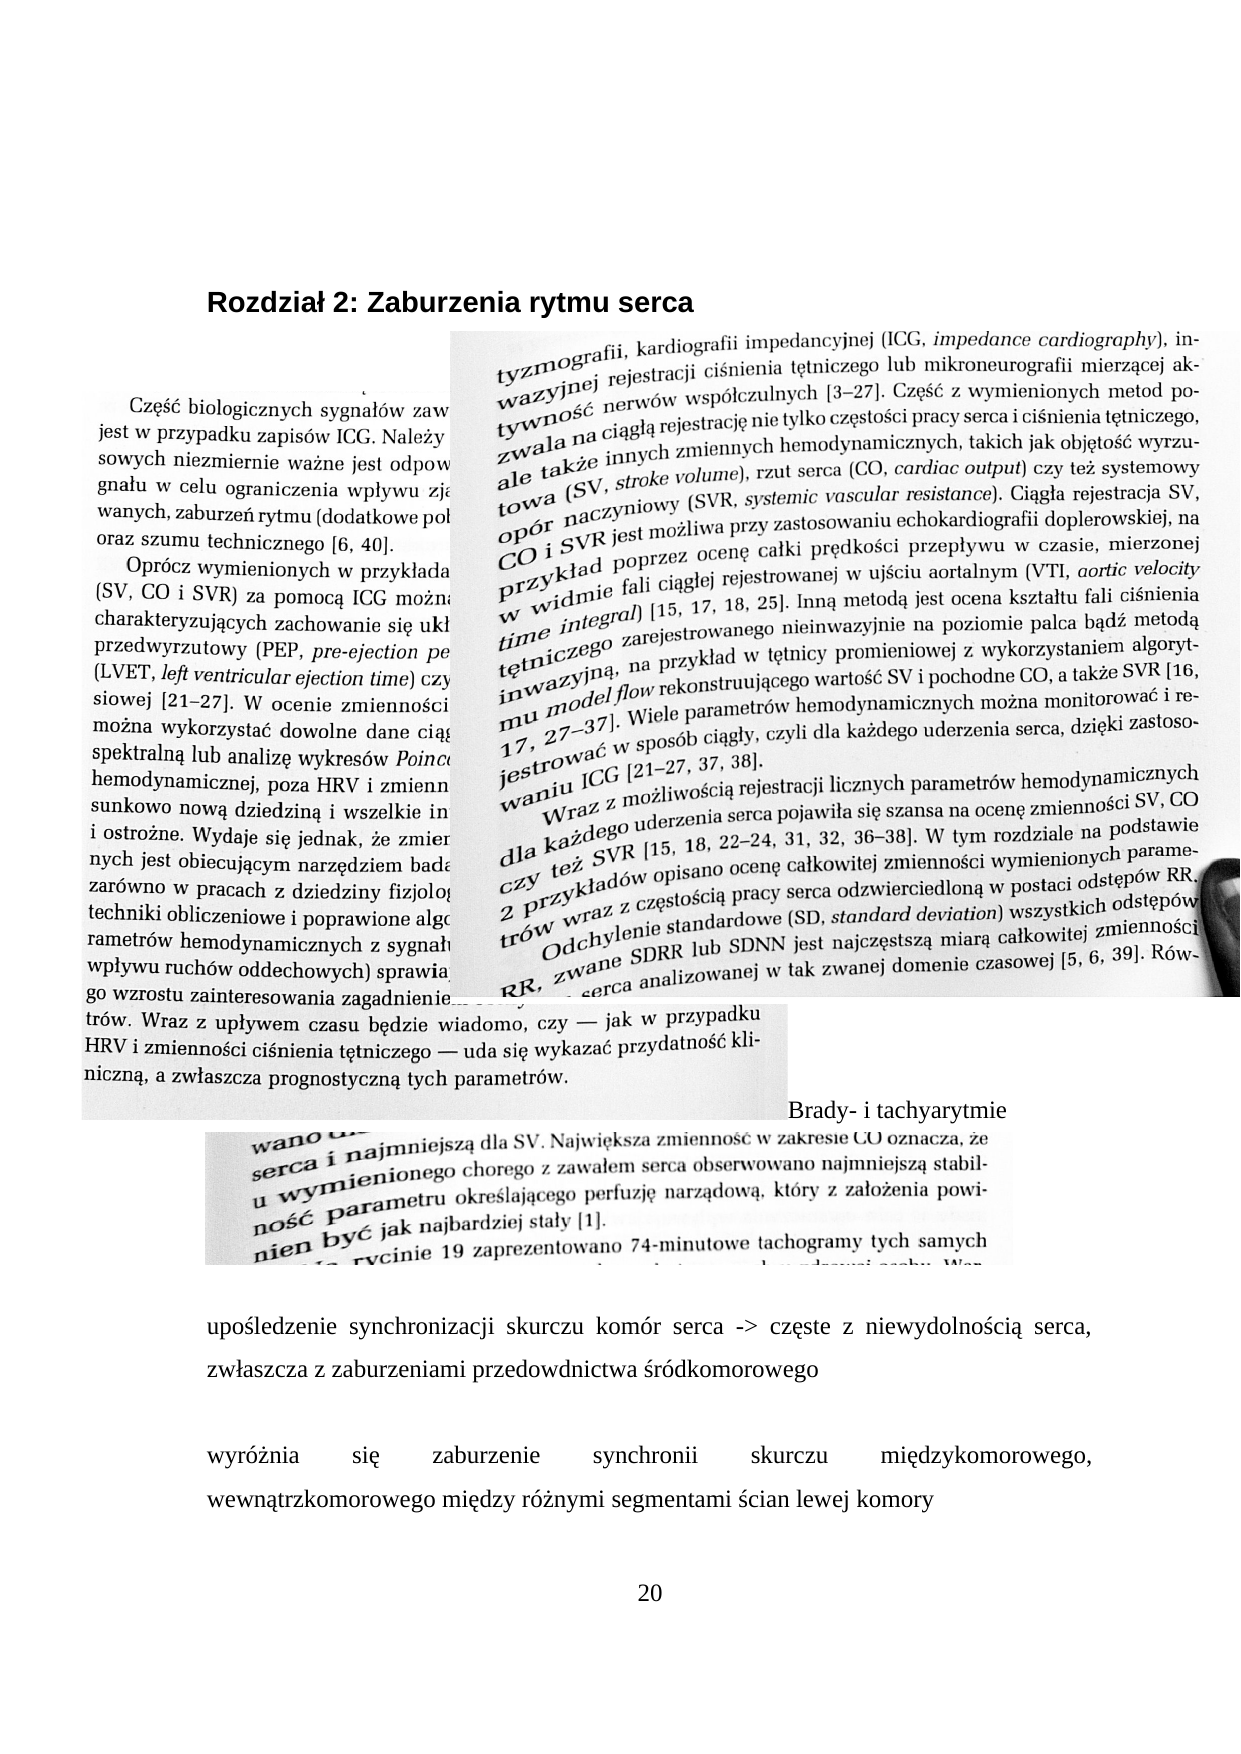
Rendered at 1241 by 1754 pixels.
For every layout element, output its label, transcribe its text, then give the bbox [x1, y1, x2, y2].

text Brady- i tachyarytmie [207, 1096, 1093, 1124]
text upośledzenie synchronizacji skurczu komór serca -> częste z niewydolnością serca, zwłaszcza z zaburzeniami przedowdnictwa śródkomorowego [207, 1311, 1093, 1383]
picture [81, 331, 1240, 1120]
subtitle Rozdział 2: Zaburzenia rytmu serca [207, 285, 1093, 318]
text wyróżnia się zaburzenie synchronii skurczu międzykomorowego, wewnątrzkomorowego między różnymi segmentami ścian lewej komory [207, 1441, 1093, 1512]
picture [205, 1132, 1014, 1265]
